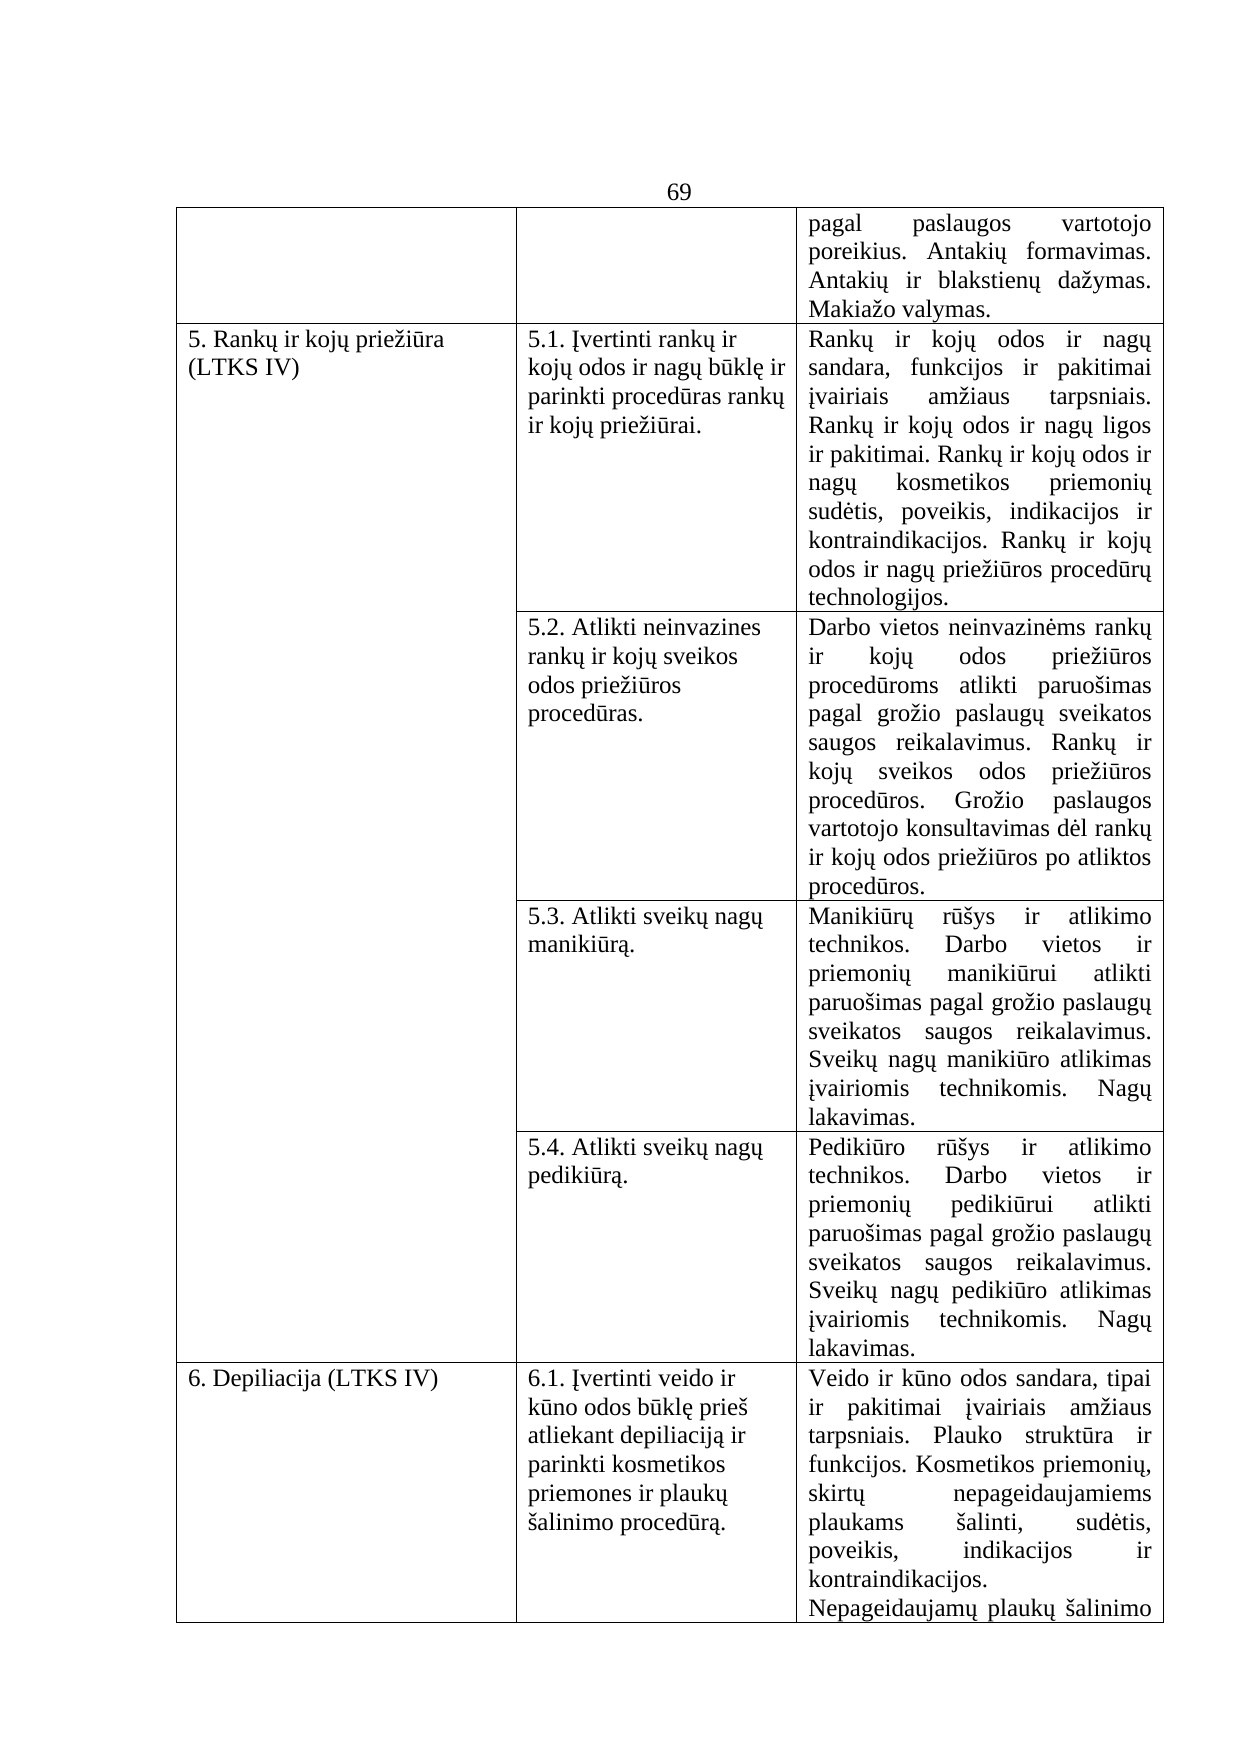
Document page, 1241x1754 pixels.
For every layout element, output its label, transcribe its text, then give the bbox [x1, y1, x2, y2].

table_cell 5.3. Atlikti sveikų nagų manikiūrą. [517, 901, 796, 1131]
table_cell Manikiūrų rūšys ir atlikimo technikos. Darbo vietos ir priemonių manikiūrui atlikti paruošimas pagal grožio paslaugų sveikatos saugos reikalavimus. Sveikų nagų manikiūro atlikimas įvairiomis technikomis. Nagų lakavimas. [797, 901, 1163, 1131]
table_cell 5.2. Atlikti neinvazines rankų ir kojų sveikos odos priežiūros procedūras. [517, 612, 796, 900]
table_cell pagal paslaugos vartotojo poreikius. Antakių formavimas. Antakių ir blakstienų dažymas. Makiažo valymas. [797, 208, 1163, 323]
table_cell Pedikiūro rūšys ir atlikimo technikos. Darbo vietos ir priemonių pedikiūrui atlikti paruošimas pagal grožio paslaugų sveikatos saugos reikalavimus. Sveikų nagų pedikiūro atlikimas įvairiomis technikomis. Nagų lakavimas. [797, 1132, 1163, 1362]
table_cell [517, 208, 796, 323]
table_cell 5.1. Įvertinti rankų ir kojų odos ir nagų būklę ir parinkti procedūras rankų ir kojų priežiūrai. [517, 324, 796, 611]
table_cell Veido ir kūno odos sandara, tipai ir pakitimai įvairiais amžiaus tarpsniais. Plauko struktūra ir funkcijos. Kosmetikos priemonių, skirtų nepageidaujamiems plaukams šalinti, sudėtis, poveikis, indikacijos ir kontraindikacijos. Nepageidaujamų plaukų šalinimo [797, 1363, 1163, 1622]
table_cell 5. Rankų ir kojų priežiūra (LTKS IV) [177, 324, 516, 1362]
table_cell Rankų ir kojų odos ir nagų sandara, funkcijos ir pakitimai įvairiais amžiaus tarpsniais. Rankų ir kojų odos ir nagų ligos ir pakitimai. Rankų ir kojų odos ir nagų kosmetikos priemonių sudėtis, poveikis, indikacijos ir kontraindikacijos. Rankų ir kojų odos ir nagų priežiūros procedūrų technologijos. [797, 324, 1163, 611]
table_cell Darbo vietos neinvazinėms rankų ir kojų odos priežiūros procedūroms atlikti paruošimas pagal grožio paslaugų sveikatos saugos reikalavimus. Rankų ir kojų sveikos odos priežiūros procedūros. Grožio paslaugos vartotojo konsultavimas dėl rankų ir kojų odos priežiūros po atliktos procedūros. [797, 612, 1163, 900]
table_cell 5.4. Atlikti sveikų nagų pedikiūrą. [517, 1132, 796, 1362]
table_cell 6.1. Įvertinti veido ir kūno odos būklę prieš atliekant depiliaciją ir parinkti kosmetikos priemones ir plaukų šalinimo procedūrą. [517, 1363, 796, 1622]
table_cell [177, 208, 516, 323]
table_cell 6. Depiliacija (LTKS IV) [177, 1363, 516, 1622]
